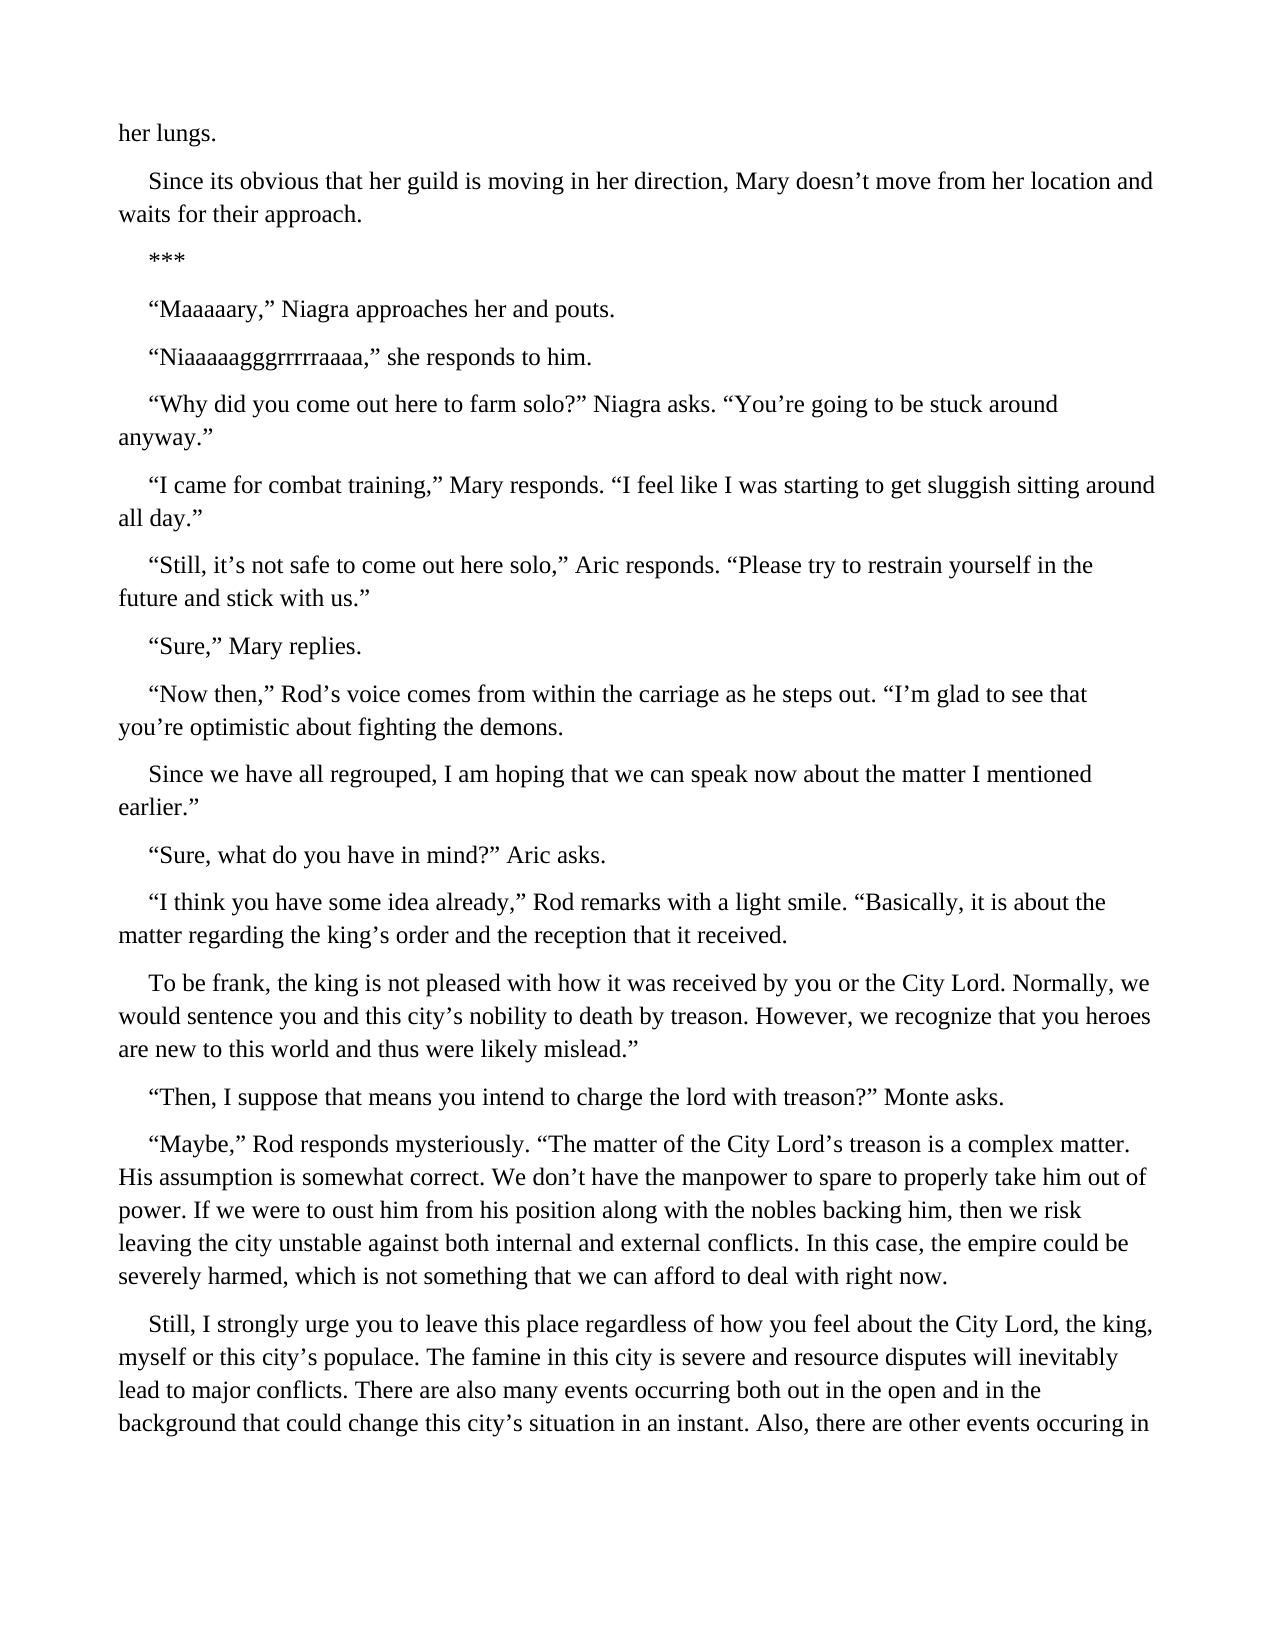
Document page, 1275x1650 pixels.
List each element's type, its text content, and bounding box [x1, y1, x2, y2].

text “I came for combat training,” Mary responds. “I feel like I was starting to get sluggish sitting around all day.” [118, 470, 1157, 532]
text *** [118, 246, 1157, 275]
text “Sure, what do you have in mind?” Aric asks. [118, 840, 1157, 869]
text “Sure,” Mary replies. [118, 631, 1157, 660]
text Since we have all regrouped, I am hoping that we can speak now about the matter I mentioned earlier.” [118, 759, 1157, 821]
text “I think you have some idea already,” Rod remarks with a light smile. “Basically, it is about the matter regarding the king’s order and the reception that it received. [118, 887, 1157, 949]
text Still, I strongly urge you to leave this place regardless of how you feel about the City Lord, the king, myself or this city’s populace. The famine in this city is severe and resource disputes will inevitably lead to major conflicts. There are also many events occurring both out in the open and in the background that could change this city’s situation in an instant. Also, there are other events occuring in [118, 1309, 1157, 1437]
text her lungs. [118, 118, 1157, 147]
text “Still, it’s not safe to come out here solo,” Aric responds. “Please try to restrain yourself in the future and stick with us.” [118, 550, 1157, 612]
text Since its obvious that her guild is moving in her direction, Mary doesn’t move from her location and waits for their approach. [118, 166, 1157, 227]
text “Maaaaary,” Niagra approaches her and pouts. [118, 294, 1157, 323]
text “Now then,” Rod’s voice comes from within the carriage as he steps out. “I’m glad to see that you’re optimistic about fighting the demons. [118, 679, 1157, 740]
text “Why did you come out here to farm solo?” Niagra asks. “You’re going to be stuck around anyway.” [118, 389, 1157, 451]
text “Niaaaaagggrrrrraaaa,” she responds to him. [118, 342, 1157, 370]
text To be frank, the king is not pleased with how it was received by you or the City Lord. Normally, we would sentence you and this city’s nobility to death by treason. However, we recognize that you heroes are new to this world and thus were likely mislead.” [118, 968, 1157, 1063]
text “Then, I suppose that means you intend to charge the lord with treason?” Monte asks. [118, 1082, 1157, 1111]
text “Maybe,” Rod responds mysteriously. “The matter of the City Lord’s treason is a complex matter. His assumption is somewhat correct. We don’t have the manpower to spare to properly take him out of power. If we were to oust him from his position along with the nobles backing him, then we risk leaving the city unstable against both internal and external conflicts. In this case, the empire could be severely harmed, which is not something that we can afford to deal with right now. [118, 1129, 1157, 1290]
